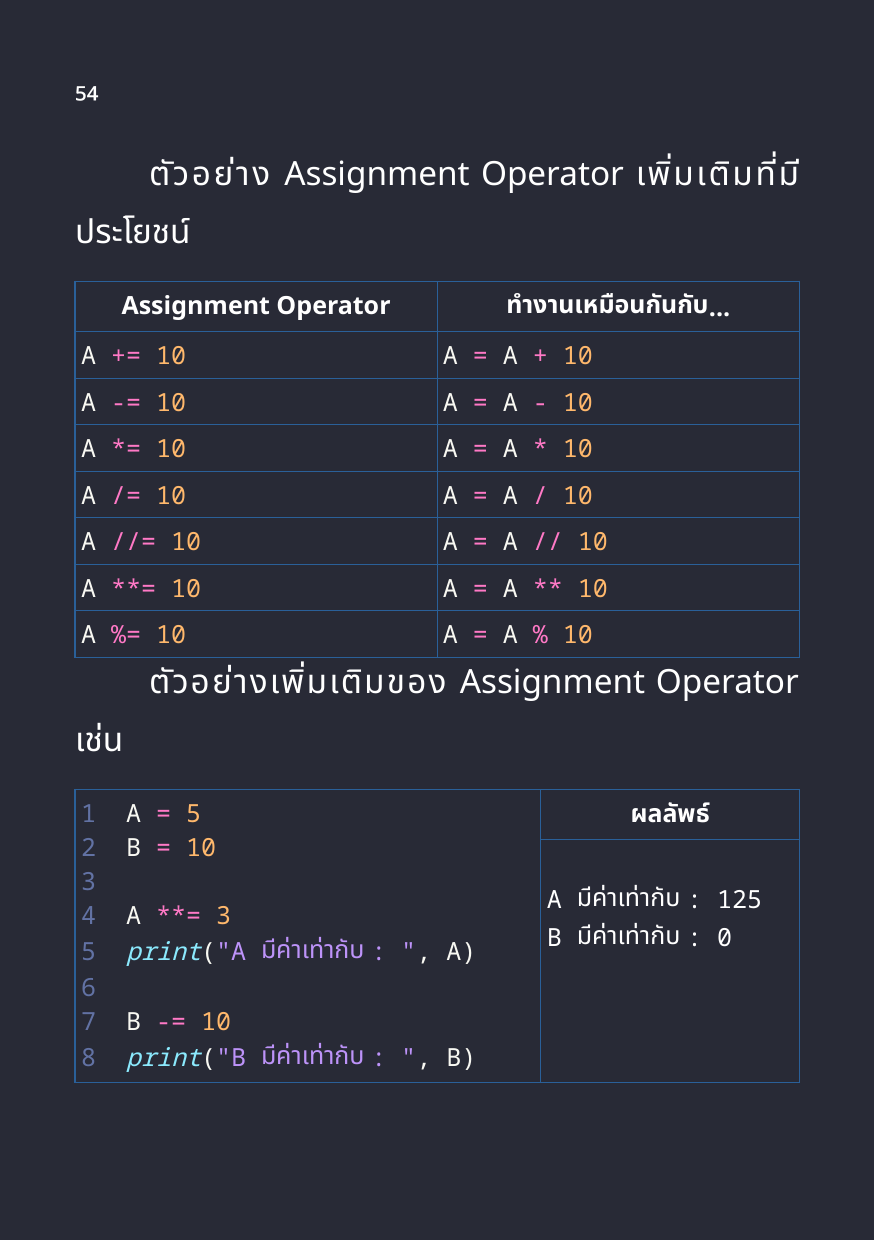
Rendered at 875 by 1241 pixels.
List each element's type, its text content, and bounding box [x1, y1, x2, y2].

table_header Assignment Operator [76, 282, 437, 331]
table_cell A = A / 10 [438, 472, 799, 517]
table_cell A = A // 10 [438, 518, 799, 564]
text ตัวอย่างเพิ่มเติมของ Assignment Operator เช่น [75, 658, 799, 767]
table_cell A += 10 [76, 332, 437, 378]
table_cell A *= 10 [76, 425, 437, 471]
table_cell A = A ** 10 [438, 565, 799, 610]
table_cell A = A * 10 [438, 425, 799, 471]
table_cell A /= 10 [76, 472, 437, 517]
table_cell A %= 10 [76, 611, 437, 657]
table_cell A -= 10 [76, 379, 437, 424]
table_header ทำงานเหมือนกันกับ... [438, 282, 799, 331]
text ตัวอย่าง Assignment Operator เพิ่มเติมที่มีประโยชน์ [75, 150, 799, 258]
table_cell A มีค่าเท่ากับ : 125 B มีค่าเท่ากับ : 0 [541, 840, 799, 1082]
table_cell A = A + 10 [438, 332, 799, 378]
table_cell A //= 10 [76, 518, 437, 564]
table_cell A = A - 10 [438, 379, 799, 424]
table_header ผลลัพธ์ [541, 790, 799, 839]
table_cell A = A % 10 [438, 611, 799, 657]
table_header 1 A = 5 2 B = 10 3 4 A **= 3 5 print("A มีค่าเท่ากับ : ", A) 6 7 B -= 10 8 print("B มีค่าเท่ากับ : ", B) [76, 790, 540, 1082]
table_cell A **= 10 [76, 565, 437, 610]
